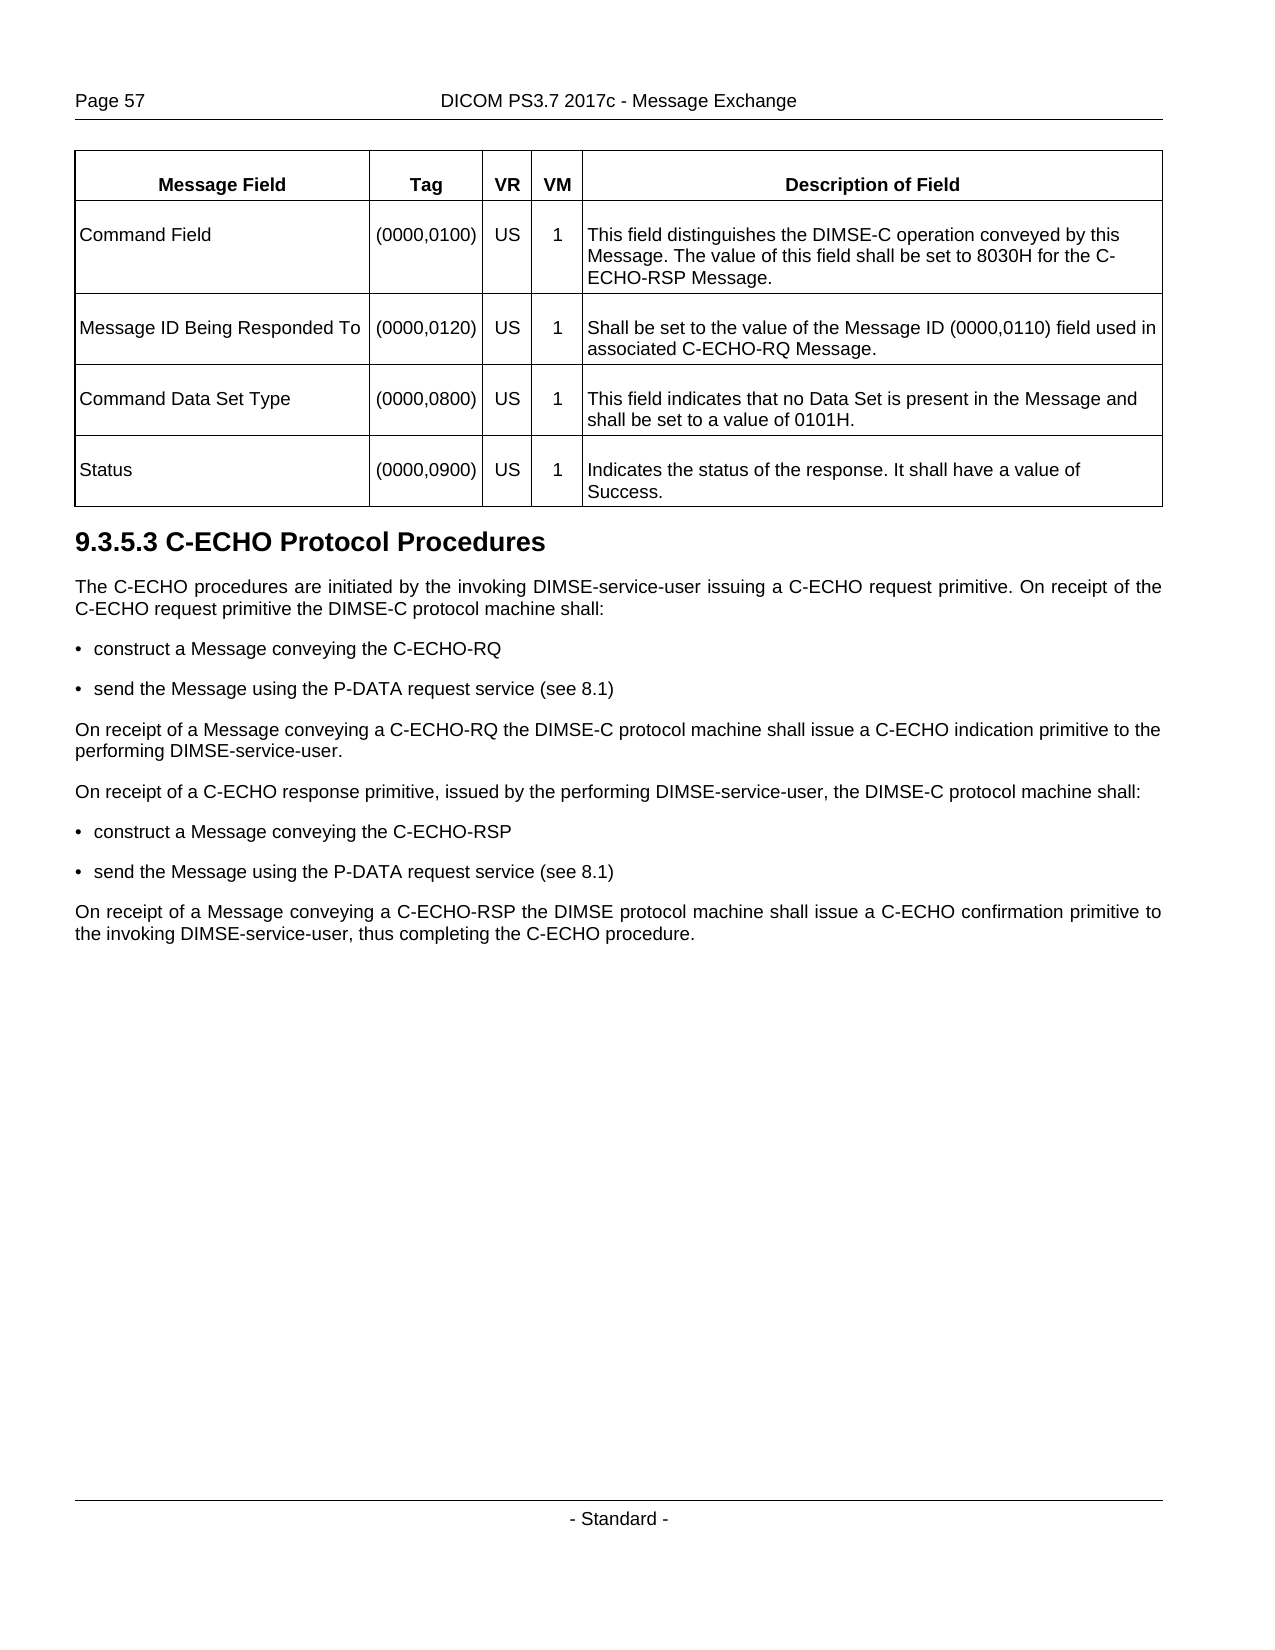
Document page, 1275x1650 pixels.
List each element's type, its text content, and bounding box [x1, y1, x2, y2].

text On receipt of a Message conveying a C-ECHO-RQ the DIMSE-C protocol machine shall issue a C-ECHO indication primitive to the performing DIMSE-service-user. [75, 718, 1162, 762]
table_cell 1 [532, 436, 582, 506]
table_cell (0000,0120) [370, 294, 482, 364]
table_cell 1 [532, 201, 582, 292]
table_cell Indicates the status of the response. It shall have a value of Success. [583, 436, 1162, 506]
table_cell (0000,0900) [370, 436, 482, 506]
table_cell US [483, 294, 531, 364]
text On receipt of a C-ECHO response primitive, issued by the performing DIMSE-service-user, the DIMSE-C protocol machine shall: [75, 780, 1162, 802]
table_cell Command Data Set Type [76, 365, 369, 435]
table_header VM [532, 151, 582, 200]
text 9.3.5.3 C-ECHO Protocol Procedures [75, 526, 1162, 557]
table_cell Shall be set to the value of the Message ID (0000,0110) field used in associated C-ECHO-RQ Message. [583, 294, 1162, 364]
table_header Tag [370, 151, 482, 200]
table_cell This field distinguishes the DIMSE-C operation conveyed by this Message. The value of this field shall be set to 8030H for the C-ECHO-RSP Message. [583, 201, 1162, 292]
table_cell (0000,0100) [370, 201, 482, 292]
list send the Message using the P-DATA request service (see 8.1) [75, 678, 1162, 700]
table_cell US [483, 436, 531, 506]
table_header Description of Field [583, 151, 1162, 200]
table_cell (0000,0800) [370, 365, 482, 435]
table_cell 1 [532, 294, 582, 364]
table_header Message Field [76, 151, 369, 200]
table_cell Message ID Being Responded To [76, 294, 369, 364]
text On receipt of a Message conveying a C-ECHO-RSP the DIMSE protocol machine shall issue a C-ECHO confirmation primitive to the invoking DIMSE-service-user, thus completing the C-ECHO procedure. [75, 901, 1162, 944]
list send the Message using the P-DATA request service (see 8.1) [75, 861, 1162, 883]
table_cell Status [76, 436, 369, 506]
text The C-ECHO procedures are initiated by the invoking DIMSE-service-user issuing a C-ECHO request primitive. On receipt of the C-ECHO request primitive the DIMSE-C protocol machine shall: [75, 576, 1162, 619]
list construct a Message conveying the C-ECHO-RSP [75, 821, 1162, 842]
table_cell US [483, 201, 531, 292]
table_cell This field indicates that no Data Set is present in the Message and shall be set to a value of 0101H. [583, 365, 1162, 435]
list construct a Message conveying the C-ECHO-RQ [75, 638, 1162, 659]
table_header VR [483, 151, 531, 200]
table_cell 1 [532, 365, 582, 435]
table_cell US [483, 365, 531, 435]
table_cell Command Field [76, 201, 369, 292]
